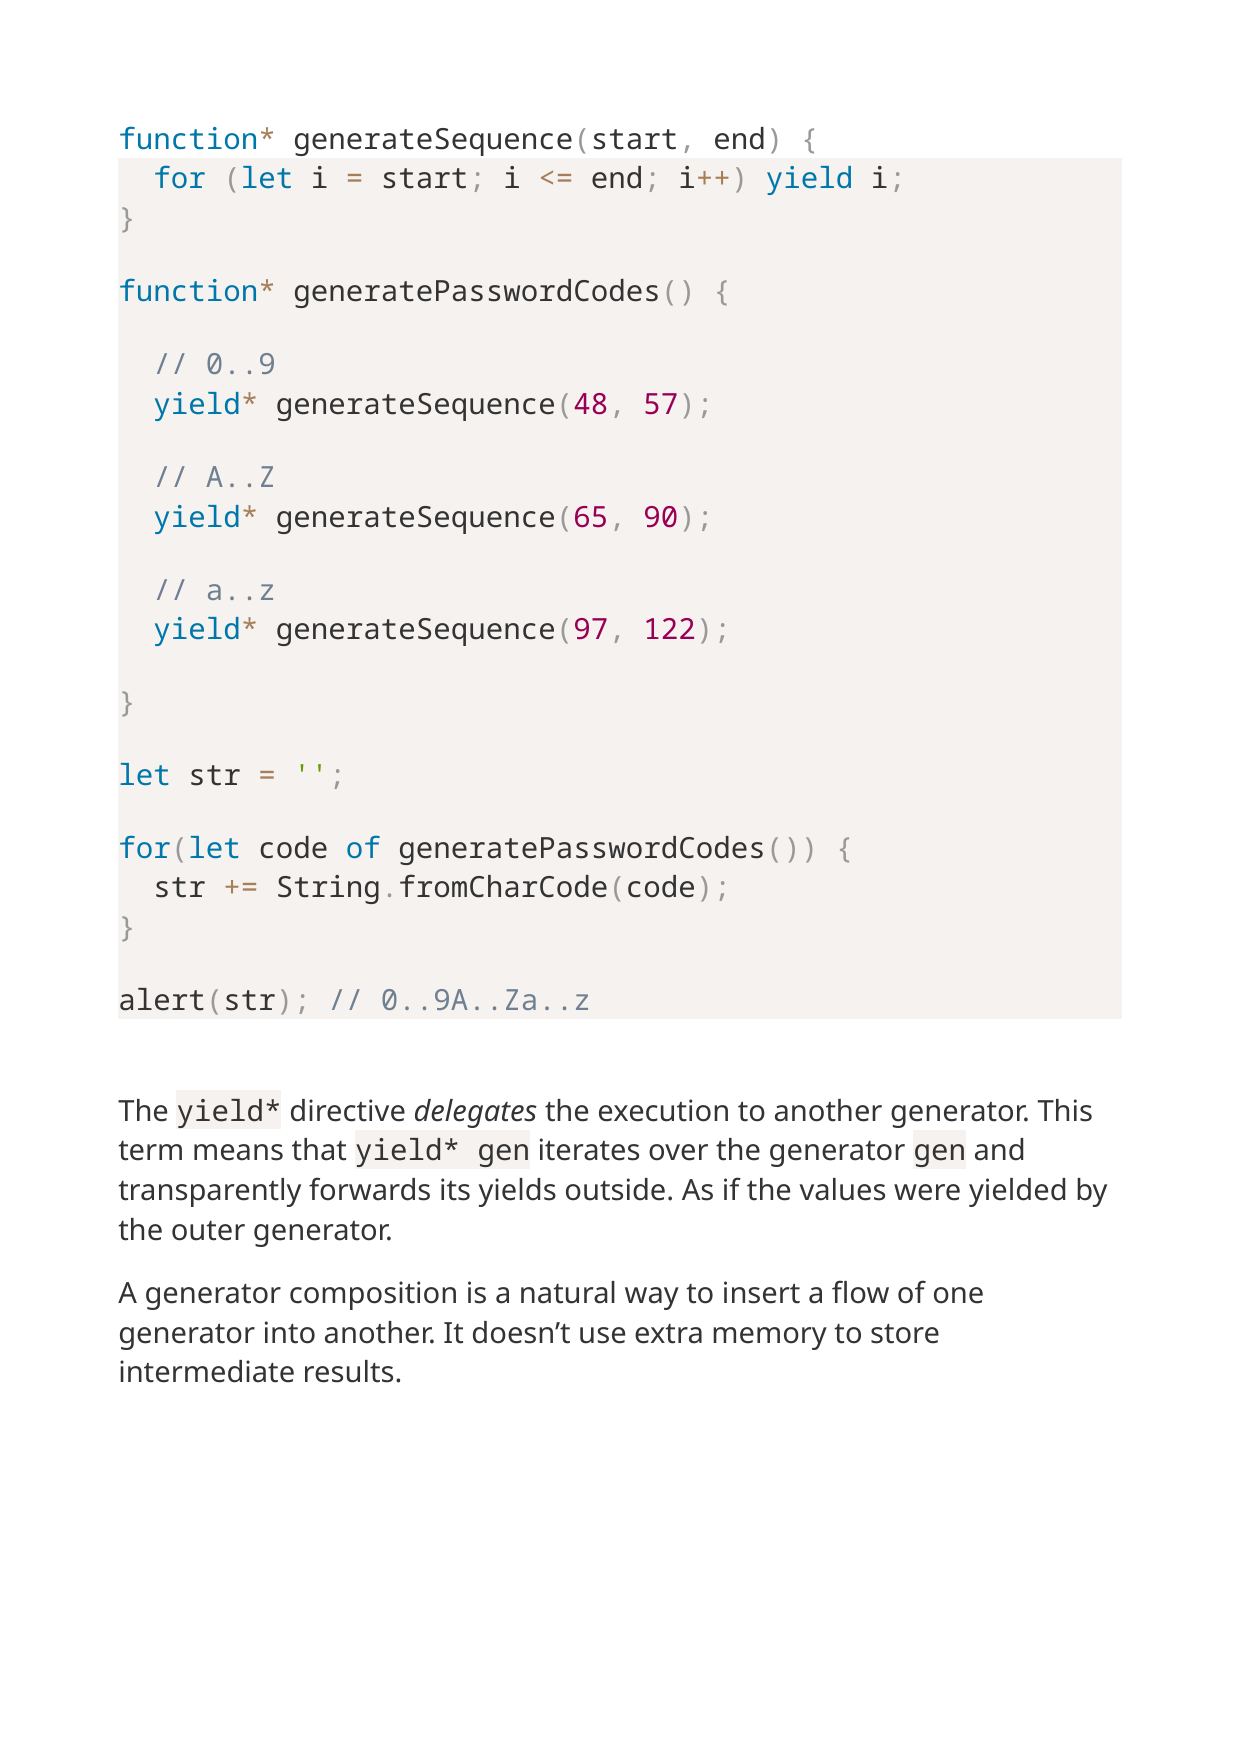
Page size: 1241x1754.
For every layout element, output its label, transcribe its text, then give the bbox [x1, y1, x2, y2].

text yield* generateSequence(48, 57); [118, 383, 1122, 423]
text str += String.fromCharCode(code); [118, 867, 1122, 907]
text for (let i = start; i <= end; i++) yield i; [118, 158, 1122, 198]
text // A..Z [118, 456, 1122, 496]
text } [118, 907, 1122, 946]
text The yield* directive delegates the execution to another generator. This term means that yield* gen iterates over the generator gen and transparently forwards its yields outside. As if the values were yielded by the outer generator. [118, 1090, 1122, 1249]
text } [118, 198, 1122, 237]
text alert(str); // 0..9A..Za..z [118, 979, 1122, 1019]
text function* generateSequence(start, end) { [118, 118, 1122, 158]
text // a..z [118, 569, 1122, 609]
text let str = ''; [118, 754, 1122, 794]
text A generator composition is a natural way to insert a flow of one generator into another. It doesn’t use extra memory to store intermediate results. [118, 1272, 1122, 1391]
text yield* generateSequence(65, 90); [118, 496, 1122, 536]
text // 0..9 [118, 343, 1122, 383]
text for(let code of generatePasswordCodes()) { [118, 827, 1122, 867]
text yield* generateSequence(97, 122); [118, 609, 1122, 648]
text function* generatePasswordCodes() { [118, 270, 1122, 310]
text } [118, 682, 1122, 721]
